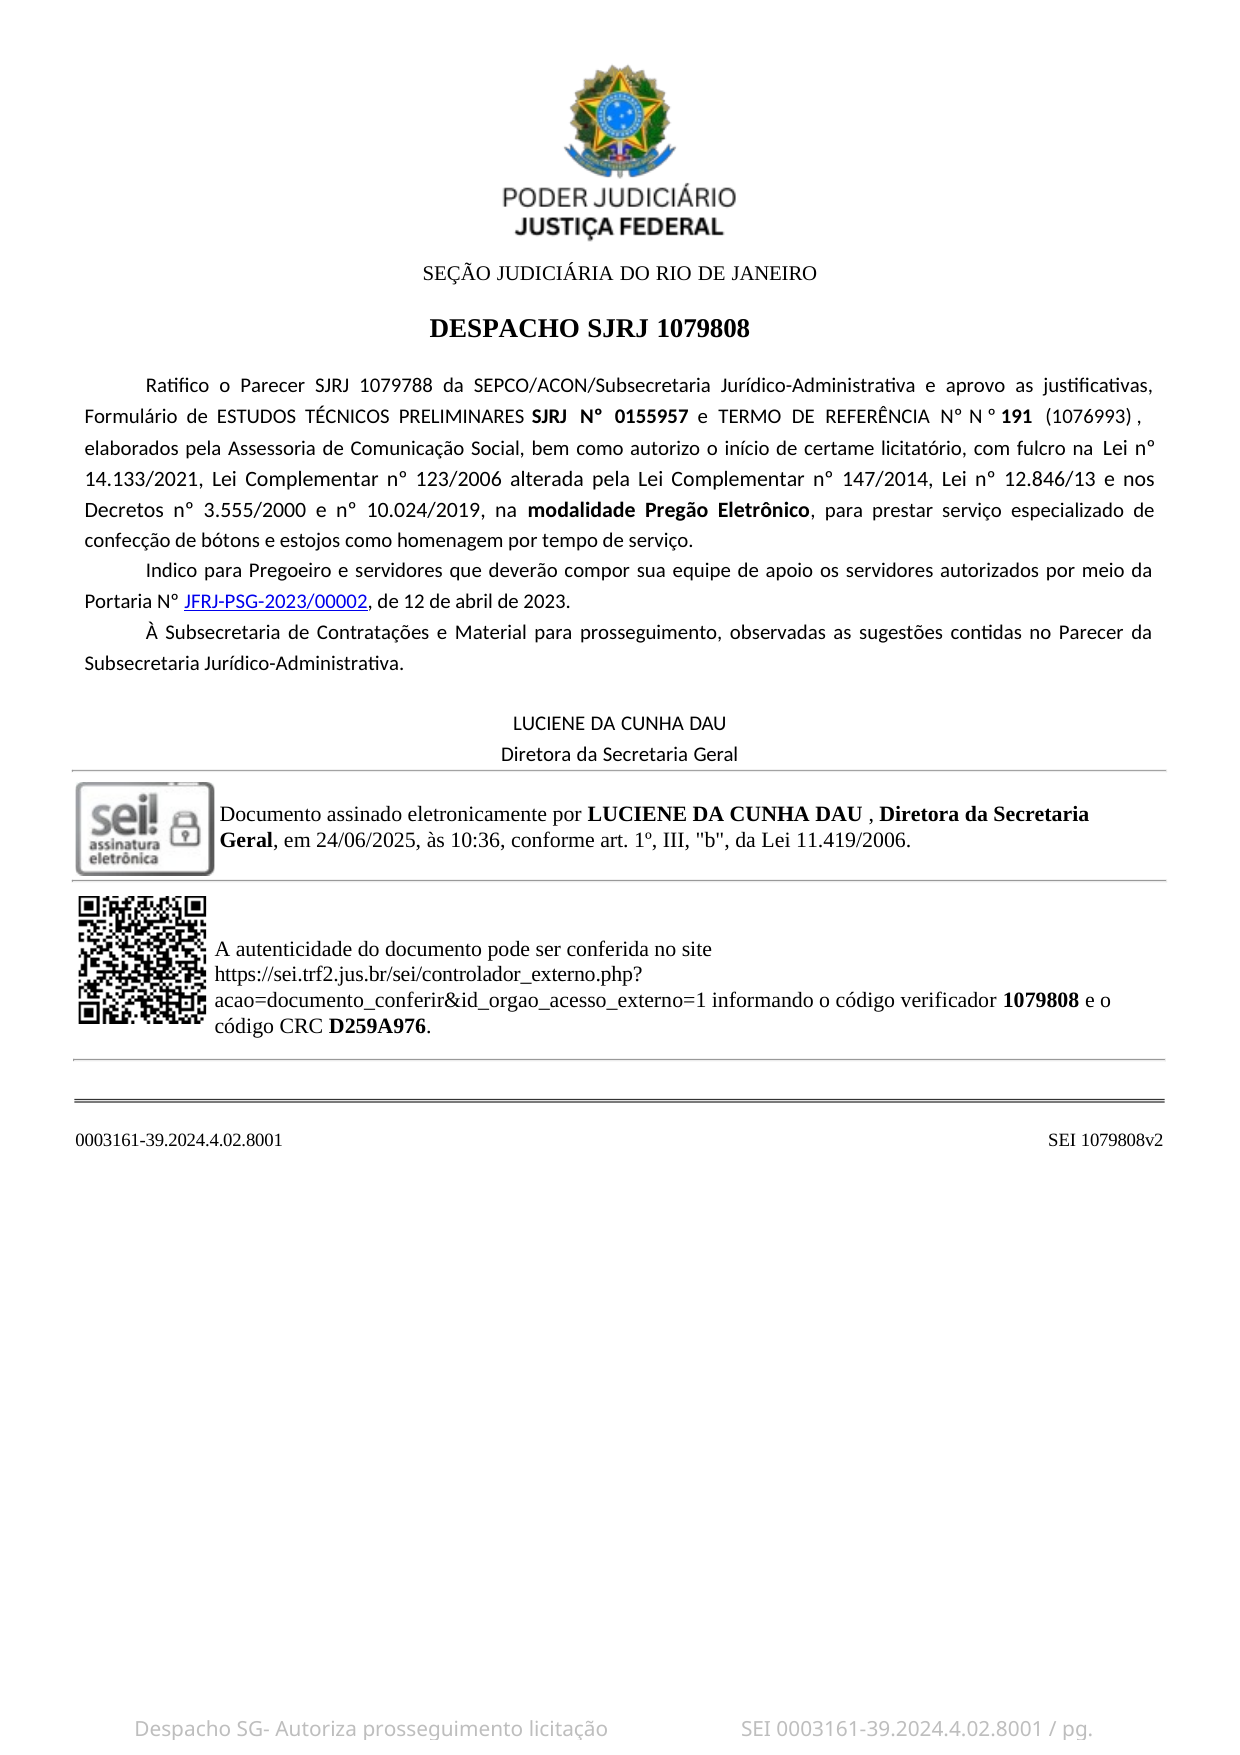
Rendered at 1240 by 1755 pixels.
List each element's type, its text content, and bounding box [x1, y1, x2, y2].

subtitle DESPACHO SJRJ 1079808 [59, 312, 1120, 343]
text Indico para Pregoeiro e servidores que deverão compor sua equipe de apoio os servidores autorizados por meio da Portaria Nº JFRJ-PSG-2023/00002, de 12 de abril de 2023. [84, 558, 1155, 614]
text Diretora da Secretaria Geral [118, 741, 1121, 767]
text LUCIENE DA CUNHA DAU [118, 710, 1121, 735]
text A autenticidade do documento pode ser conferida no site https://sei.trf2.jus.br/sei/controlador_externo.php? acao=documento_conferir&id_orgao_acesso_externo=1 informando o código verificador 1079808 e o código CRC D259A976. [214, 936, 1121, 1038]
text Ratifico o Parecer SJRJ 1079788 da SEPCO/ACON/Subsecretaria Jurídico-Administrativa e aprovo as justificativas, Formulário de ESTUDOS TÉCNICOS PRELIMINARES SJRJ Nº 0155957 e TERMO DE REFERÊNCIA Nº N º 191 (1076993) , [84, 372, 1155, 429]
text À Subsecretaria de Contratações e Material para prosseguimento, observadas as sugestões contidas no Parecer da Subsecretaria Jurídico-Administrativa. [84, 619, 1154, 676]
text Documento assinado eletronicamente por LUCIENE DA CUNHA DAU , Diretora da Secretaria Geral, em 24/06/2025, às 10:36, conforme art. 1º, III, "b", da Lei 11.419/2006. [219, 801, 1121, 852]
text 0003161-39.2024.4.02.8001 SEI 1079808v2 [59, 1129, 1180, 1151]
text SEÇÃO JUDICIÁRIA DO RIO DE JANEIRO [118, 261, 1122, 285]
text elaborados pela Assessoria de Comunicação Social, bem como autorizo o início de certame licitatório, com fulcro na Lei nº 14.133/2021, Lei Complementar nº 123/2006 alterada pela Lei Complementar nº 147/2014, Lei nº 12.846/13 e nos Decretos nº 3.555/2000 e nº 10.024/2019, na modalidade Pregão Eletrônico, para prestar serviço especializado de confecção de bótons e estojos como homenagem por tempo de serviço. [84, 434, 1155, 553]
